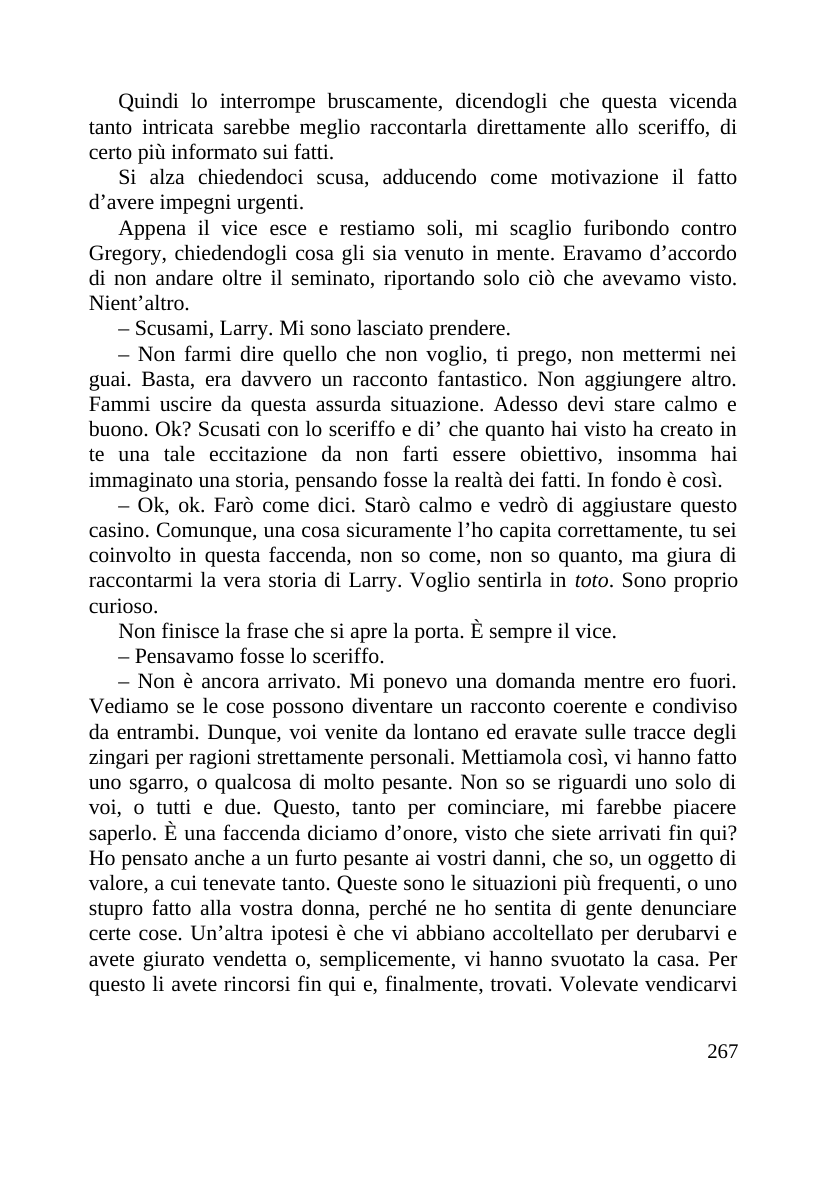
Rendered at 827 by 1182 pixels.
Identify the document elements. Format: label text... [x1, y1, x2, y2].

text Si alza chiedendoci scusa, adducendo come motivazione il fatto d’avere impegni urgenti. [88, 164, 738, 214]
text – Non farmi dire quello che non voglio, ti prego, non mettermi nei guai. Basta, era davvero un racconto fantastico. Non aggiungere altro. Fammi uscire da questa assurda situazione. Adesso devi stare calmo e buono. Ok? Scusati con lo sceriffo e di’ che quanto hai visto ha creato in te una tale eccitazione da non farti essere obiettivo, insomma hai immaginato una storia, pensando fosse la realtà dei fatti. In fondo è così. [88, 341, 738, 492]
text – Non è ancora arrivato. Mi ponevo una domanda mentre ero fuori. Vediamo se le cose possono diventare un racconto coerente e condiviso da entrambi. Dunque, voi venite da lontano ed eravate sulle tracce degli zingari per ragioni strettamente personali. Mettiamola così, vi hanno fatto uno sgarro, o qualcosa di molto pesante. Non so se riguardi uno solo di voi, o tutti e due. Questo, tanto per cominciare, mi farebbe piacere saperlo. È una faccenda diciamo d’onore, visto che siete arrivati fin qui? Ho pensato anche a un furto pesante ai vostri danni, che so, un oggetto di valore, a cui tenevate tanto. Queste sono le situazioni più frequenti, o uno stupro fatto alla vostra donna, perché ne ho sentita di gente denunciare certe cose. Un’altra ipotesi è che vi abbiano accoltellato per derubarvi e avete giurato vendetta o, semplicemente, vi hanno svuotato la casa. Per questo li avete rincorsi fin qui e, finalmente, trovati. Volevate vendicarvi [88, 668, 738, 996]
text – Ok, ok. Farò come dici. Starò calmo e vedrò di aggiustare questo casino. Comunque, una cosa sicuramente l’ho capita correttamente, tu sei coinvolto in questa faccenda, non so come, non so quanto, ma giura di raccontarmi la vera storia di Larry. Voglio sentirla in toto. Sono proprio curioso. [88, 492, 738, 618]
text – Scusami, Larry. Mi sono lasciato prendere. [88, 315, 738, 341]
text Non finisce la frase che si apre la porta. È sempre il vice. [88, 618, 738, 643]
text Quindi lo interrompe bruscamente, dicendogli che questa vicenda tanto intricata sarebbe meglio raccontarla direttamente allo sceriffo, di certo più informato sui fatti. [88, 88, 738, 164]
text Appena il vice esce e restiamo soli, mi scaglio furibondo contro Gregory, chiedendogli cosa gli sia venuto in mente. Eravamo d’accordo di non andare oltre il seminato, riportando solo ciò che avevamo visto. Nient’altro. [88, 214, 738, 315]
text – Pensavamo fosse lo sceriffo. [88, 643, 738, 668]
